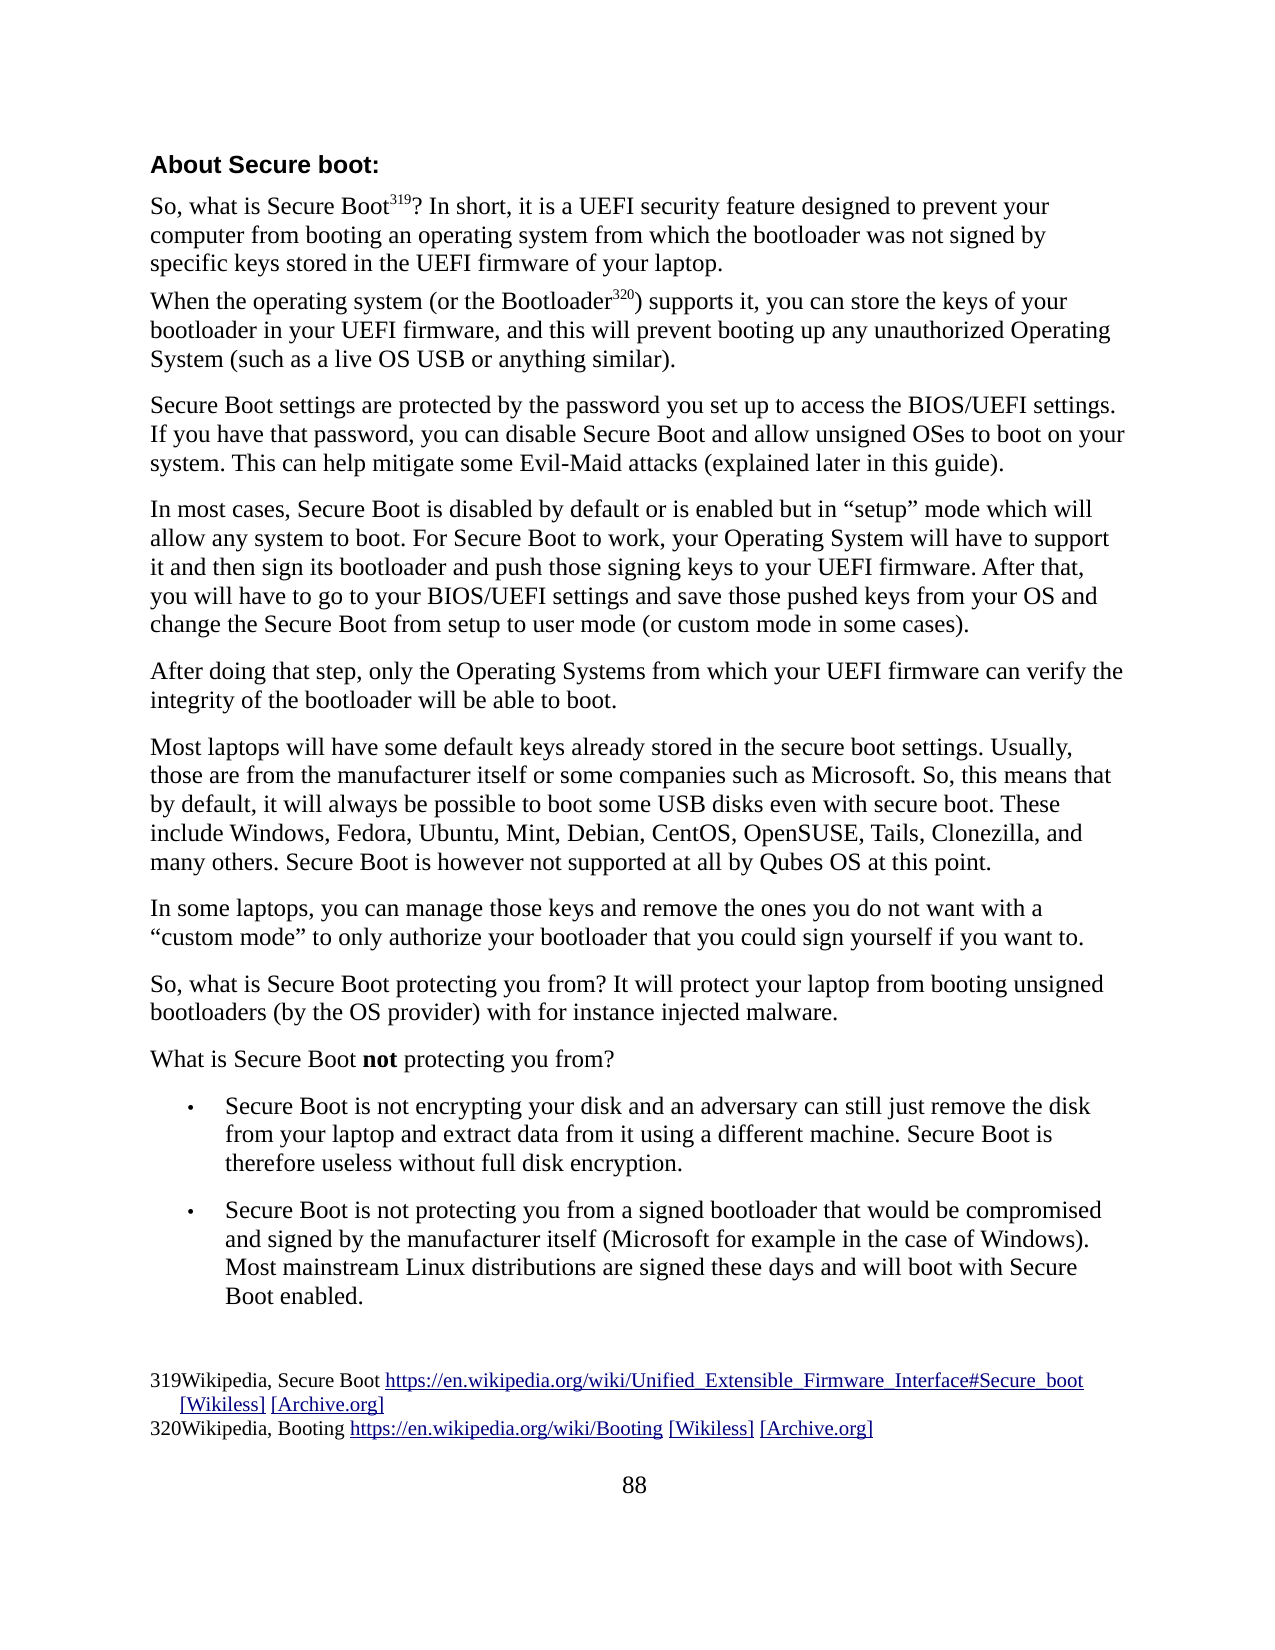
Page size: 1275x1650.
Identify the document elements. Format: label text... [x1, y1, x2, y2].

text When the operating system (or the Bootloader) supports it, you can store the keys of your bootloader in your UEFI firmware, and this will prevent booting up any unauthorized Operating System (such as a live OS USB or anything similar). [150, 286, 1125, 372]
text Secure Boot settings are protected by the password you set up to access the BIOS/UEFI settings. If you have that password, you can disable Secure Boot and allow unsigned OSes to boot on your system. This can help mitigate some Evil-Maid attacks (explained later in this guide). [150, 390, 1125, 477]
subtitle About Secure boot: [150, 150, 1125, 178]
text In most cases, Secure Boot is disabled by default or is enabled but in “setup” mode which will allow any system to boot. For Secure Boot to work, your Operating System will have to support it and then sign its bootloader and push those signing keys to your UEFI firmware. After that, you will have to go to your BIOS/UEFI settings and save those pushed keys from your OS and change the Secure Boot from setup to user mode (or custom mode in some cases). [150, 494, 1125, 638]
text What is Secure Boot not protecting you from? [150, 1044, 1125, 1073]
text Wikipedia, Booting https://en.wikipedia.org/wiki/Booting [Wikiless] [Archive.org] [150, 1416, 1125, 1440]
text In some laptops, you can manage those keys and remove the ones you do not want with a “custom mode” to only authorize your bootloader that you could sign yourself if you want to. [150, 893, 1125, 951]
text After doing that step, only the Operating Systems from which your UEFI firmware can verify the integrity of the bootloader will be able to boot. [150, 656, 1125, 714]
text Wikipedia, Secure Boot https://en.wikipedia.org/wiki/Unified_Extensible_Firmware_Interface#Secure_boot [Wikiless] [Archive.org] [150, 1368, 1125, 1416]
text So, what is Secure Boot protecting you from? It will protect your laptop from booting unsigned bootloaders (by the OS provider) with for instance injected malware. [150, 969, 1125, 1026]
text Most laptops will have some default keys already stored in the secure boot settings. Usually, those are from the manufacturer itself or some companies such as Microsoft. So, this means that by default, it will always be possible to boot some USB disks even with secure boot. These include Windows, Fedora, Ubuntu, Mint, Debian, CentOS, OpenSUSE, Tails, Clonezilla, and many others. Secure Boot is however not supported at all by Qubes OS at this point. [150, 732, 1125, 875]
list Secure Boot is not encrypting your disk and an adversary can still just remove the disk from your laptop and extract data from it using a different machine. Secure Boot is therefore useless without full disk encryption. [187, 1091, 1125, 1177]
text So, what is Secure Boot? In short, it is a UEFI security feature designed to prevent your computer from booting an operating system from which the bootloader was not signed by specific keys stored in the UEFI firmware of your laptop. [150, 191, 1125, 277]
list Secure Boot is not protecting you from a signed bootloader that would be compromised and signed by the manufacturer itself (Microsoft for example in the case of Windows). Most mainstream Linux distributions are signed these days and will boot with Secure Boot enabled. [187, 1195, 1125, 1310]
